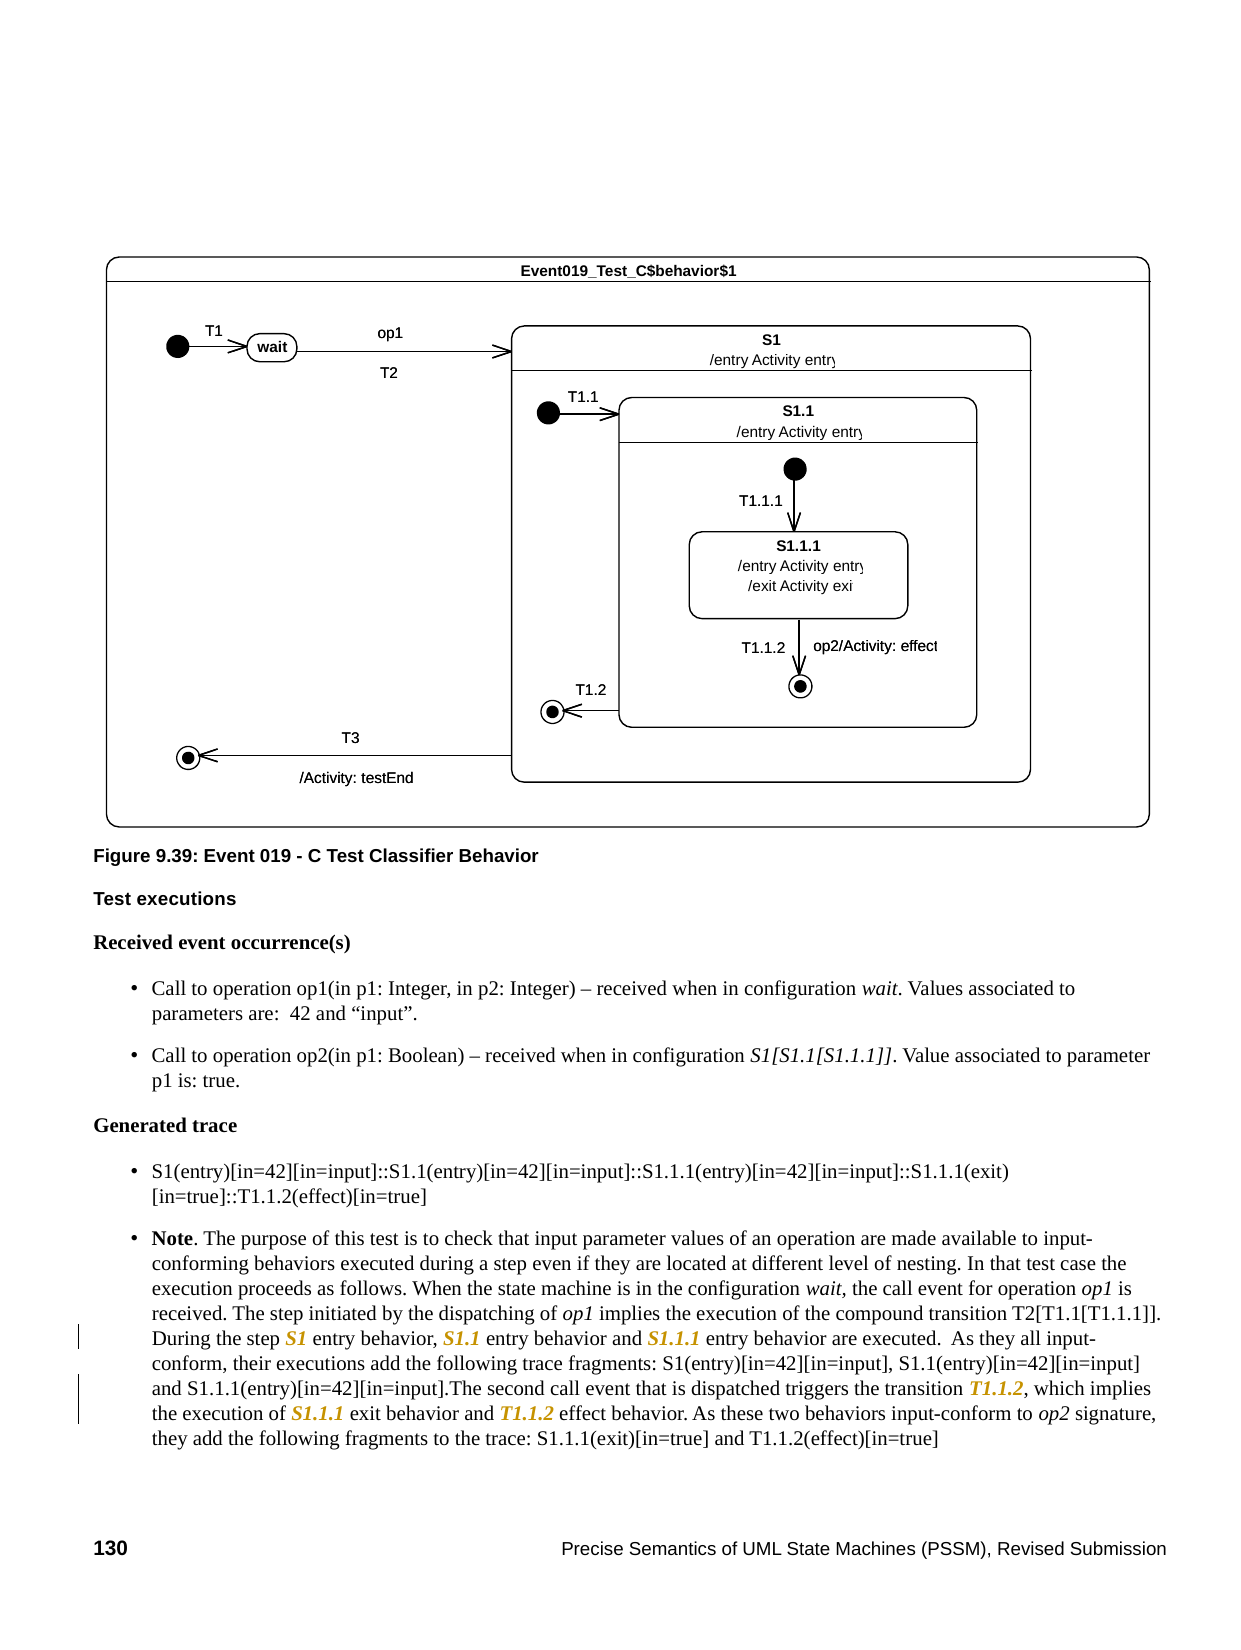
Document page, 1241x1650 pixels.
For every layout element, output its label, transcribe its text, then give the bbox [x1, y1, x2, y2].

subtitle Test executions [93, 866, 1164, 909]
text Received event occurrence(s) [93, 930, 1164, 954]
subtitle [93, 231, 1164, 243]
list Call to operation op2(in p1: Boolean) – received when in configuration S1[S1.1[S1.1.1]]. Value associated to parameter p1 is: true. [131, 1042, 1164, 1092]
list S1(entry)[in=42][in=input]::S1.1(entry)[in=42][in=input]::S1.1.1(entry)[in=42][in=input]::S1.1.1(exit)[in=true]::T1.1.2(effect)[in=true] [131, 1158, 1164, 1208]
text Figure 9.39: Event 019 - C Test Classifier Behavior [93, 243, 1164, 866]
text Generated trace [93, 1113, 1164, 1137]
list Call to operation op1(in p1: Integer, in p2: Integer) – received when in configuration wait. Values associated to parameters are: 42 and “input”. [131, 975, 1164, 1025]
list Note. The purpose of this test is to check that input parameter values of an operation are made available to input-conforming behaviors executed during a step even if they are located at different level of nesting. In that test case the execution proceeds as follows. When the state machine is in the configuration wait, the call event for operation op1 is received. The step initiated by the dispatching of op1 implies the execution of the compound transition T2[T1.1[T1.1.1]]. During the step S1 entry behavior, S1.1 entry behavior and S1.1.1 entry behavior are executed. As they all input-conform, their executions add the following trace fragments: S1(entry)[in=42][in=input], S1.1(entry)[in=42][in=input] and S1.1.1(entry)[in=42][in=input].The second call event that is dispatched triggers the transition T1.1.2, which implies the execution of S1.1.1 exit behavior and T1.1.2 effect behavior. As these two behaviors input-conform to op2 signature, they add the following fragments to the trace: S1.1.1(exit)[in=true] and T1.1.2(effect)[in=true] [131, 1224, 1164, 1449]
